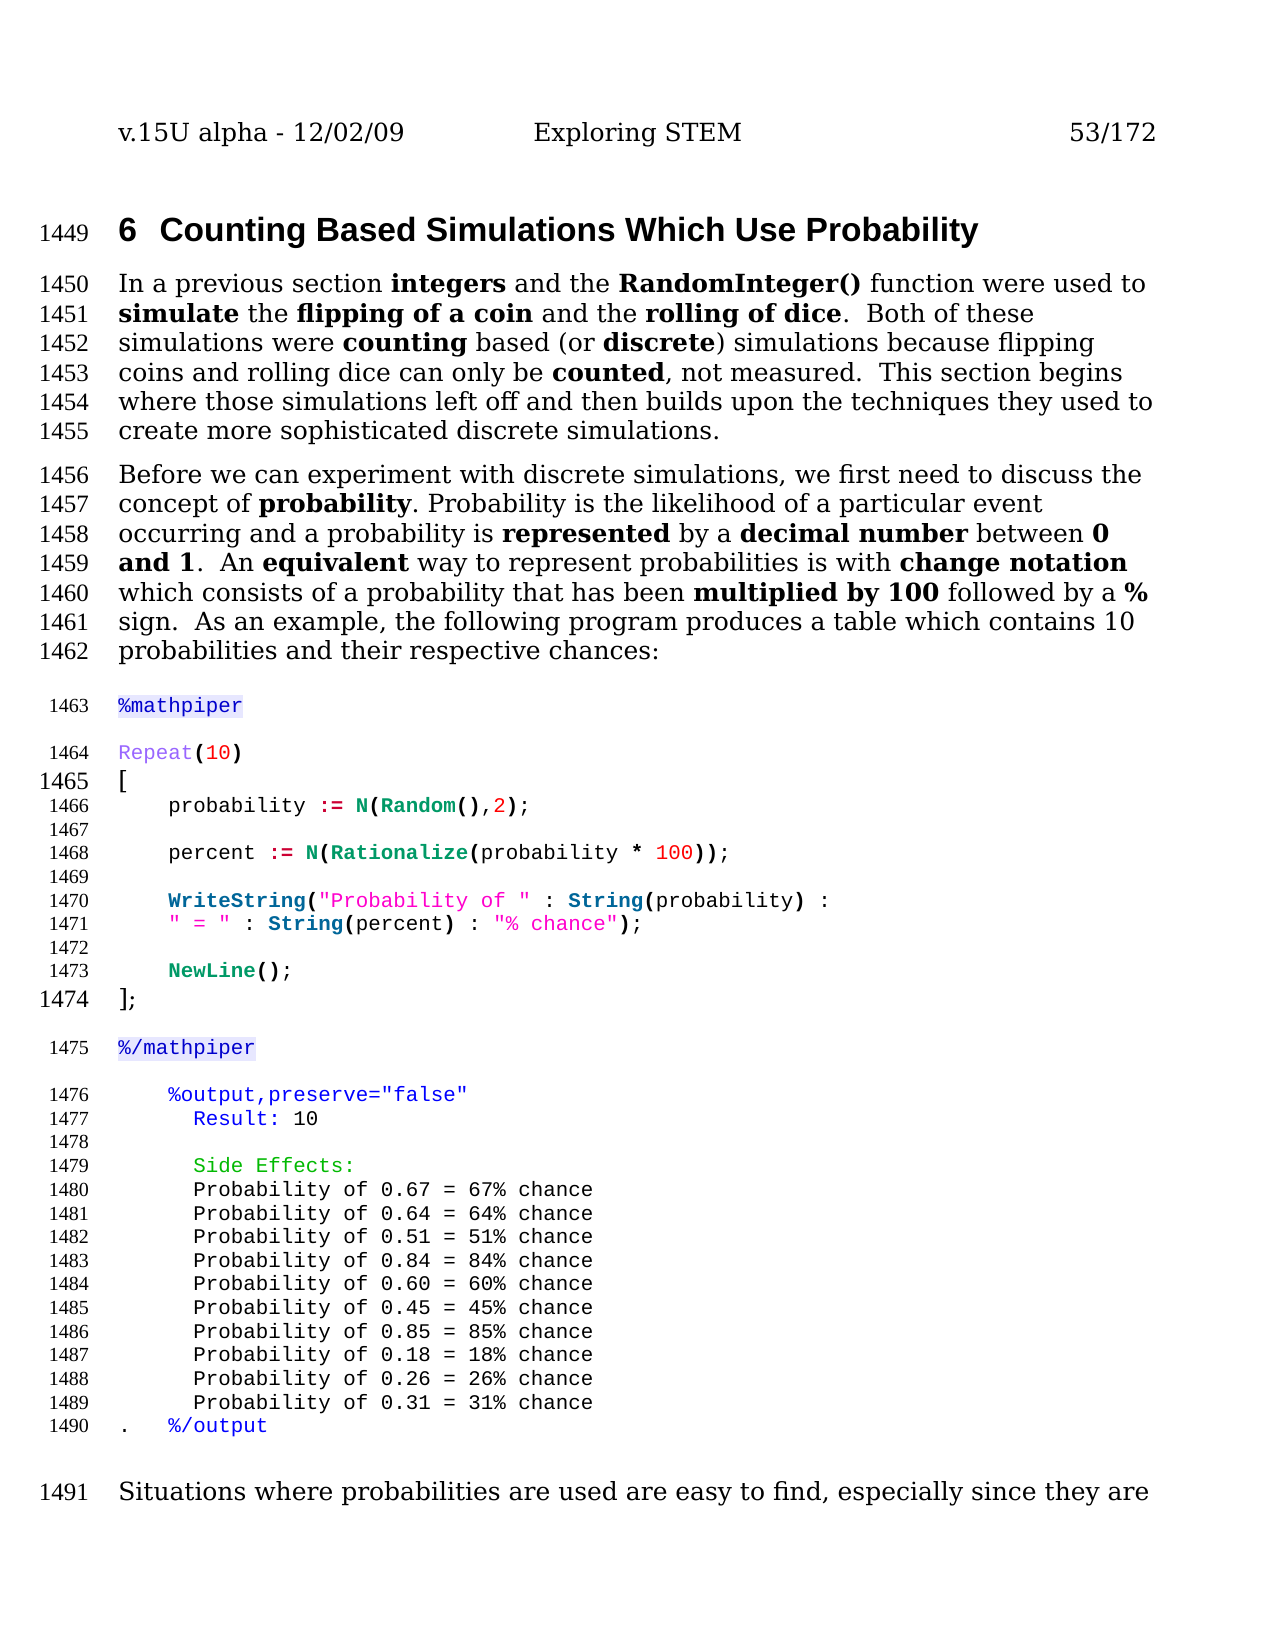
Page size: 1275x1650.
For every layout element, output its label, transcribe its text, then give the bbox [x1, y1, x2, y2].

text percent := N(Rationalize(probability * 100)); [118, 842, 1157, 866]
text Before we can experiment with discrete simulations, we first need to discuss the concept of probability. Probability is the likelihood of a particular event occurring and a probability is represented by a decimal number between 0 and 1. An equivalent way to represent probabilities is with change notation which consists of a probability that has been multiplied by 100 followed by a % sign. As an example, the following program produces a table which contains 10 probabilities and their respective chances: [118, 460, 1157, 665]
text Probability of 0.45 = 45% chance [118, 1297, 1157, 1321]
text NewLine(); [118, 961, 1157, 984]
text Probability of 0.26 = 26% chance [118, 1368, 1157, 1392]
text " = " : String(percent) : "% chance"); [118, 913, 1157, 937]
text ]; [118, 984, 1157, 1013]
text Situations where probabilities are used are easy to find, especially since they are [118, 1477, 1157, 1507]
text Probability of 0.31 = 31% chance [118, 1392, 1157, 1415]
text %/mathpiper [118, 1037, 1157, 1061]
text Probability of 0.67 = 67% chance [118, 1179, 1157, 1202]
subtitle Counting Based Simulations Which Use Probability [118, 210, 1157, 248]
text . %/output [118, 1415, 1157, 1439]
text In a previous section integers and the RandomInteger() function were used to simulate the flipping of a coin and the rolling of dice. Both of these simulations were counting based (or discrete) simulations because flipping coins and rolling dice can only be counted, not measured. This section begins where those simulations left off and then builds upon the techniques they used to create more sophisticated discrete simulations. [118, 269, 1157, 445]
text %output,preserve="false" [118, 1084, 1157, 1108]
text Result: 10 [118, 1108, 1157, 1132]
text Probability of 0.64 = 64% chance [118, 1202, 1157, 1226]
text Probability of 0.60 = 60% chance [118, 1273, 1157, 1297]
text probability := N(Random(),2); [118, 795, 1157, 819]
text Repeat(10) [118, 742, 1157, 766]
text Probability of 0.84 = 84% chance [118, 1250, 1157, 1273]
text Side Effects: [118, 1155, 1157, 1179]
text %mathpiper [118, 695, 1157, 718]
text Probability of 0.85 = 85% chance [118, 1321, 1157, 1344]
text WriteString("Probability of " : String(probability) : [118, 889, 1157, 913]
text Probability of 0.51 = 51% chance [118, 1226, 1157, 1250]
text [ [118, 766, 1157, 795]
text Probability of 0.18 = 18% chance [118, 1344, 1157, 1368]
